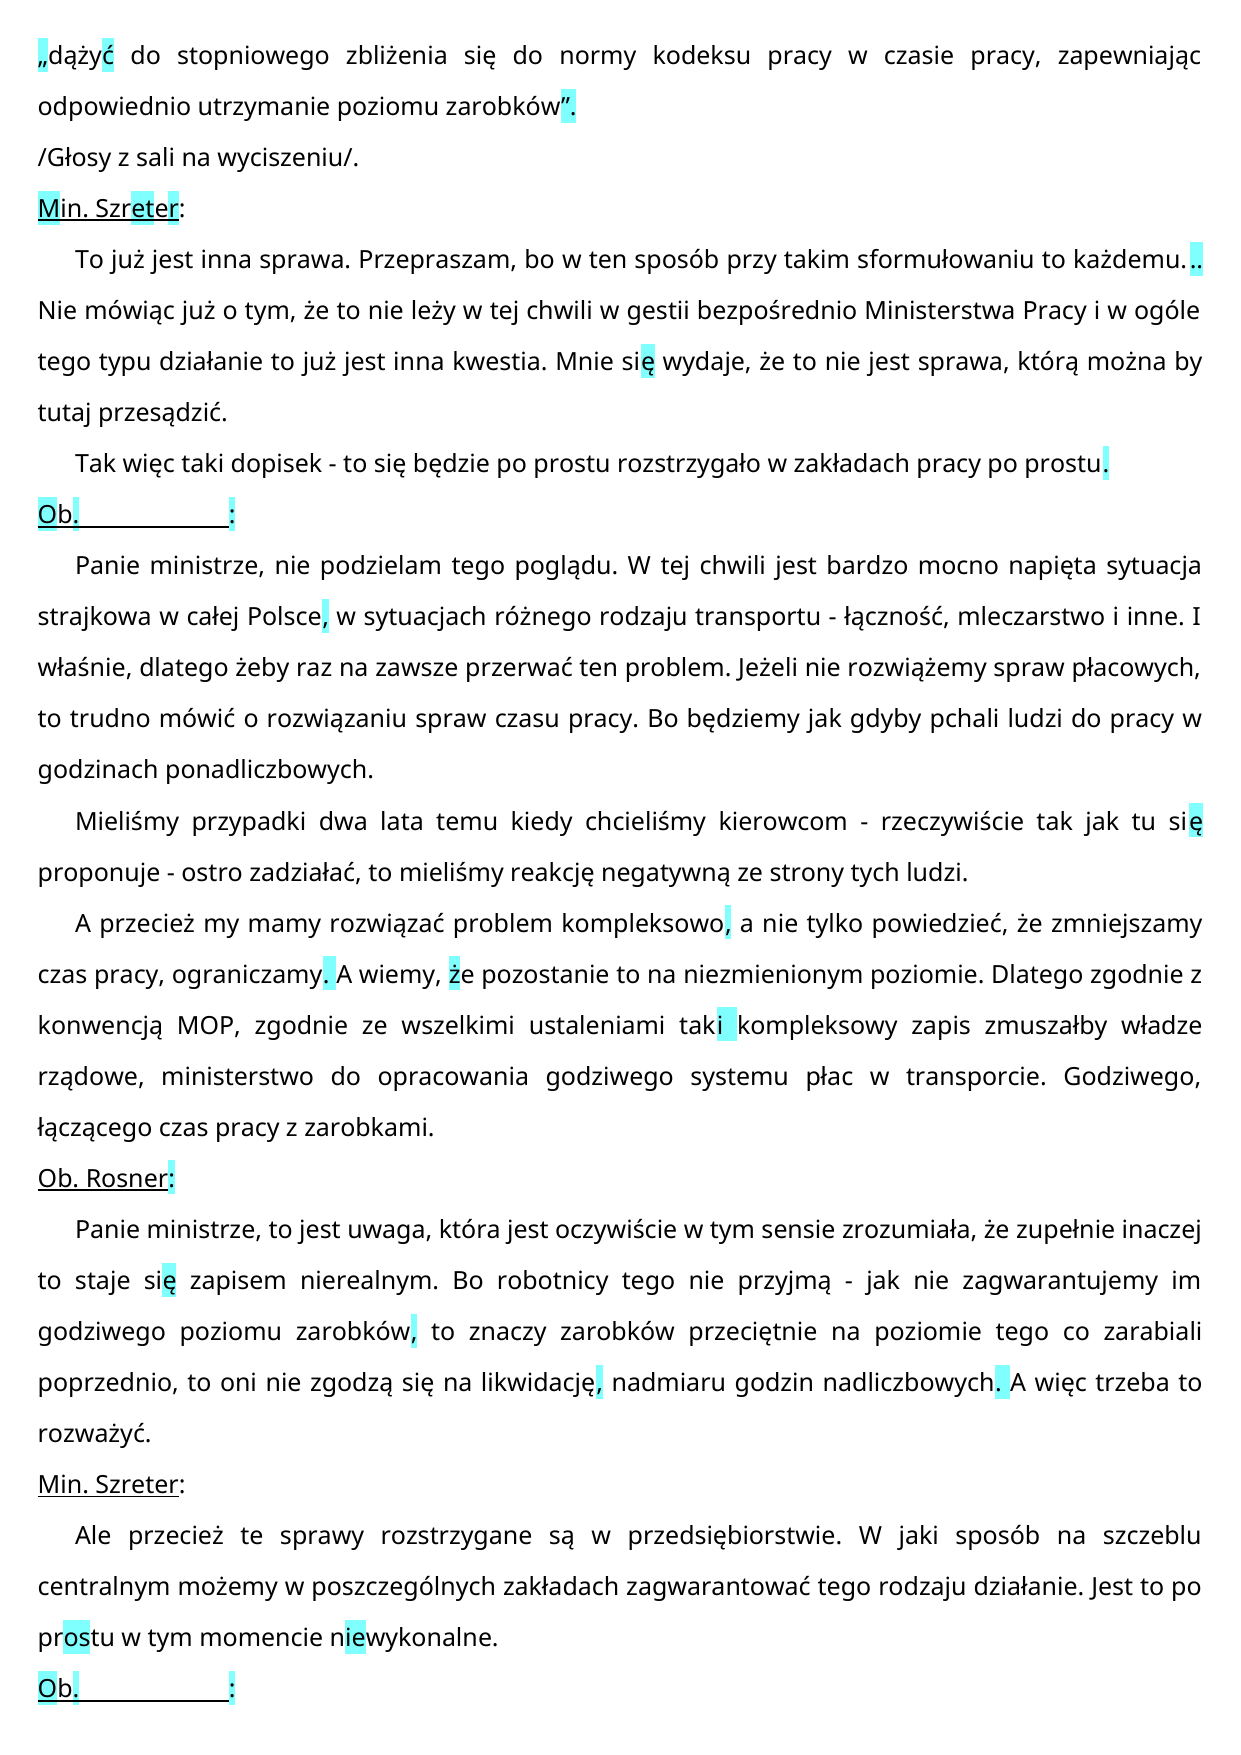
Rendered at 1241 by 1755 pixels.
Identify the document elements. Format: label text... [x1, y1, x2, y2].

text Ob. Rosner: [37, 1160, 1203, 1194]
text A przecież my mamy rozwiązać problem kompleksowo, a nie tylko powiedzieć, że zmniejszamy czas pracy, ograniczamy. A wiemy, że pozostanie to na niezmienionym poziomie. Dlatego zgodnie z konwencją MOP, zgodnie ze wszelkimi ustaleniami taki kompleksowy zapis zmuszałby władze rządowe, ministerstwo do opracowania godziwego systemu płac w transporcie. Godziwego, łączącego czas pracy z zarobkami. [37, 905, 1203, 1143]
text „dążyć do stopniowego zbliżenia się do normy kodeksu pracy w czasie pracy, zapewniając odpowiednio utrzymanie poziomu zarobków”. [37, 37, 1203, 123]
text Panie ministrze, to jest uwaga, która jest oczywiście w tym sensie zrozumiała, że zupełnie inaczej to staje się zapisem nierealnym. Bo robotnicy tego nie przyjmą - jak nie zagwarantujemy im godziwego poziomu zarobków, to znaczy zarobków przeciętnie na poziomie tego co zarabiali poprzednio, to oni nie zgodzą się na likwidację, nadmiaru godzin nadliczbowych. A więc trzeba to rozważyć. [37, 1211, 1203, 1450]
text Mieliśmy przypadki dwa lata temu kiedy chcieliśmy kierowcom - rzeczywiście tak jak tu się proponuje - ostro zadziałać, to mieliśmy reakcję negatywną ze strony tych ludzi. [37, 803, 1203, 888]
text Ob. : [37, 1671, 1203, 1705]
text Tak więc taki dopisek - to się będzie po prostu rozstrzygało w zakładach pracy po prostu. [37, 446, 1203, 480]
text Ob. : [37, 497, 1203, 531]
text Panie ministrze, nie podzielam tego poglądu. W tej chwili jest bardzo mocno napięta sytuacja strajkowa w całej Polsce, w sytuacjach różnego rodzaju transportu - łączność, mleczarstwo i inne. I właśnie, dlatego żeby raz na zawsze przerwać ten problem. Jeżeli nie rozwiążemy spraw płacowych, to trudno mówić o rozwiązaniu spraw czasu pracy. Bo będziemy jak gdyby pchali ludzi do pracy w godzinach ponadliczbowych. [37, 548, 1203, 786]
text /Głosy z sali na wyciszeniu/. [37, 139, 1203, 174]
text To już jest inna sprawa. Przepraszam, bo w ten sposób przy takim sformułowaniu to każdemu... Nie mówiąc już o tym, że to nie leży w tej chwili w gestii bezpośrednio Ministerstwa Pracy i w ogóle tego typu działanie to już jest inna kwestia. Mnie się wydaje, że to nie jest sprawa, którą można by tutaj przesądzić. [37, 242, 1203, 429]
text Min. Szreter: [37, 1467, 1203, 1501]
text Min. Szreter: [37, 191, 1203, 225]
text Ale przecież te sprawy rozstrzygane są w przedsiębiorstwie. W jaki sposób na szczeblu centralnym możemy w poszczególnych zakładach zagwarantować tego rodzaju działanie. Jest to po prostu w tym momencie niewykonalne. [37, 1518, 1203, 1654]
